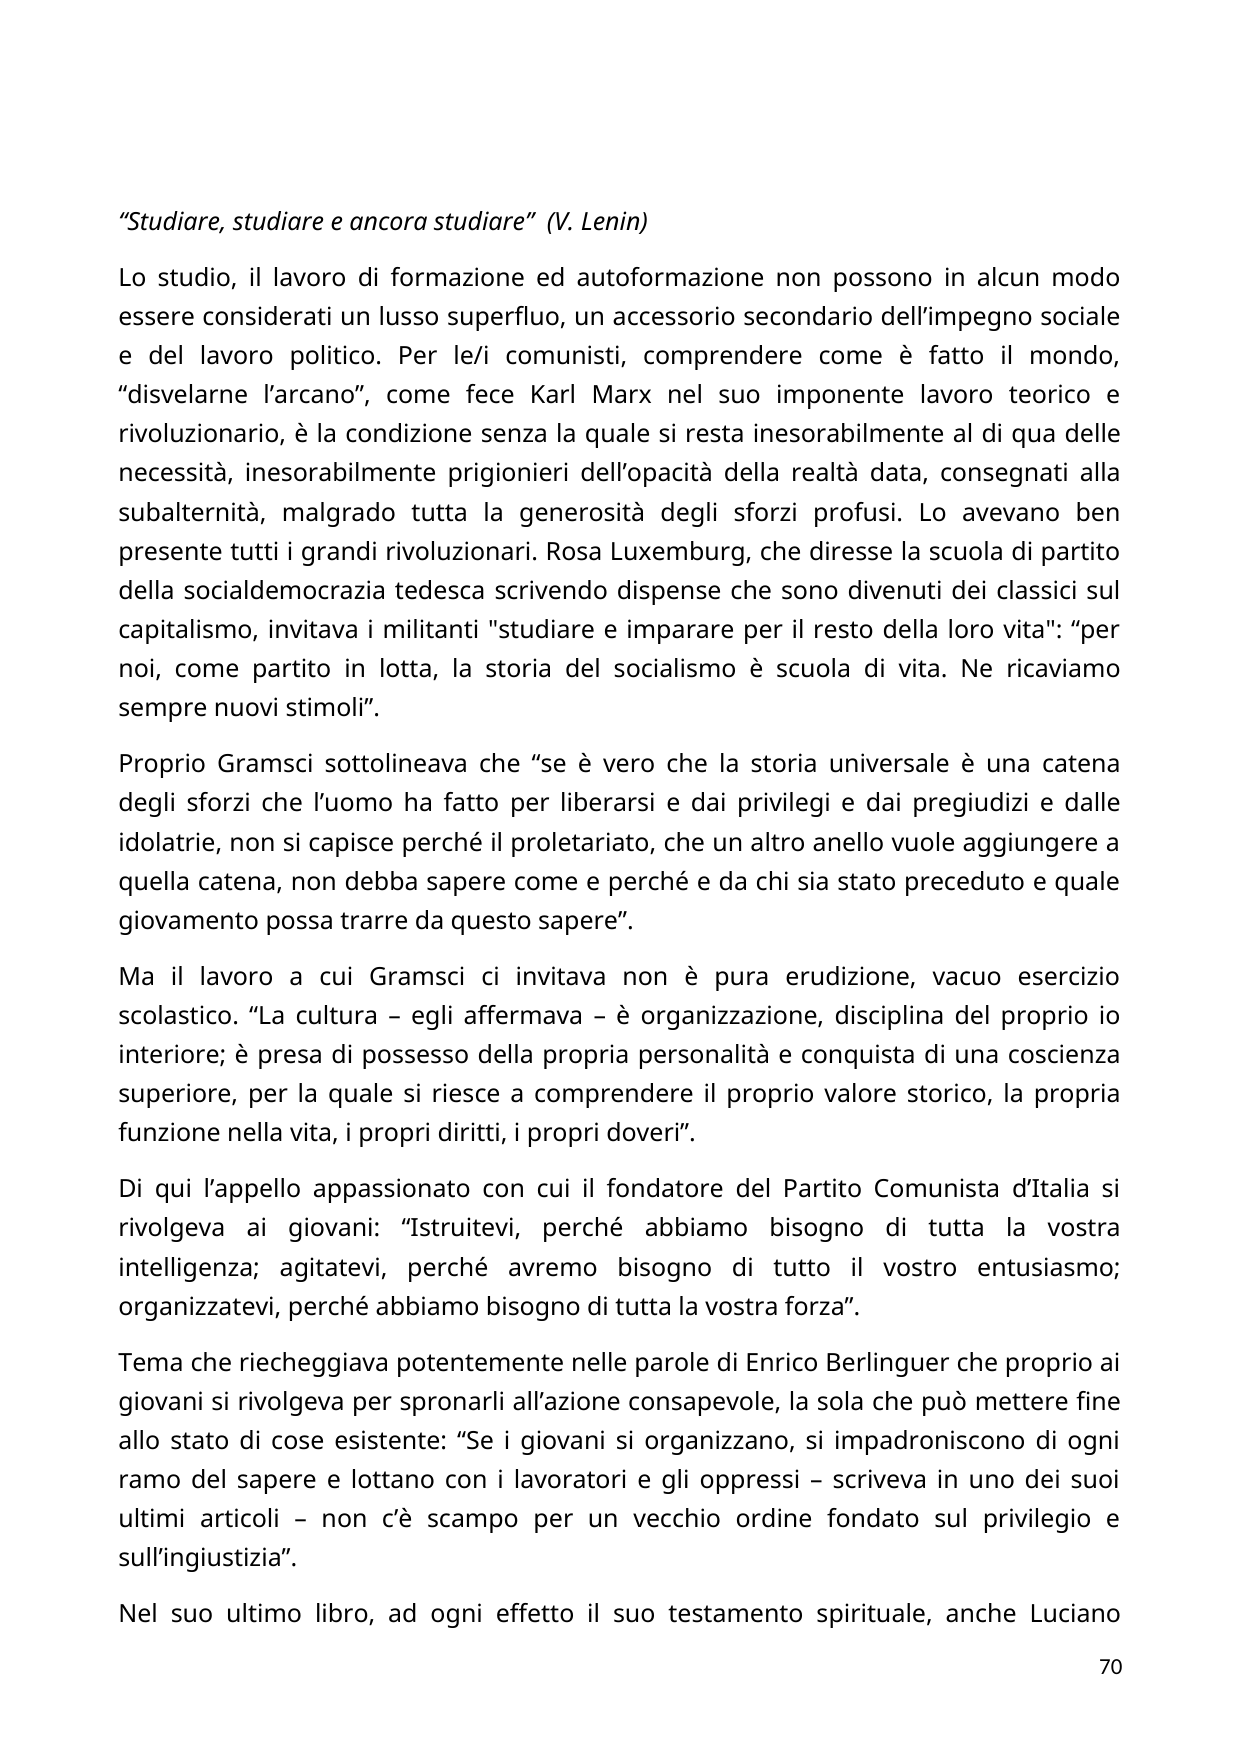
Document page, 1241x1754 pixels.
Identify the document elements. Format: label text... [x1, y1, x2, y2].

text Nel suo ultimo libro, ad ogni effetto il suo testamento spirituale, anche Luciano [118, 1596, 1122, 1630]
text “Studiare, studiare e ancora studiare” (V. Lenin) [118, 203, 1122, 237]
text Lo studio, il lavoro di formazione ed autoformazione non possono in alcun modo essere considerati un lusso superfluo, un accessorio secondario dell’impegno sociale e del lavoro politico. Per le/i comunisti, comprendere come è fatto il mondo, “disvelarne l’arcano”, come fece Karl Marx nel suo imponente lavoro teorico e rivoluzionario, è la condizione senza la quale si resta inesorabilmente al di qua delle necessità, inesorabilmente prigionieri dell’opacità della realtà data, consegnati alla subalternità, malgrado tutta la generosità degli sforzi profusi. Lo avevano ben presente tutti i grandi rivoluzionari. Rosa Luxemburg, che diresse la scuola di partito della socialdemocrazia tedesca scrivendo dispense che sono divenuti dei classici sul capitalismo, invitava i militanti "studiare e imparare per il resto della loro vita": “per noi, come partito in lotta, la storia del socialismo è scuola di vita. Ne ricaviamo sempre nuovi stimoli”. [118, 259, 1122, 724]
text Di qui l’appello appassionato con cui il fondatore del Partito Comunista d’Italia si rivolgeva ai giovani: “Istruitevi, perché abbiamo bisogno di tutta la vostra intelligenza; agitatevi, perché avremo bisogno di tutto il vostro entusiasmo; organizzatevi, perché abbiamo bisogno di tutta la vostra forza”. [118, 1171, 1122, 1322]
text Proprio Gramsci sottolineava che “se è vero che la storia universale è una catena degli sforzi che l’uomo ha fatto per liberarsi e dai privilegi e dai pregiudizi e dalle idolatrie, non si capisce perché il proletariato, che un altro anello vuole aggiungere a quella catena, non debba sapere come e perché e da chi sia stato preceduto e quale giovamento possa trarre da questo sapere”. [118, 746, 1122, 937]
text Ma il lavoro a cui Gramsci ci invitava non è pura erudizione, vacuo esercizio scolastico. “La cultura – egli affermava – è organizzazione, disciplina del proprio io interiore; è presa di possesso della propria personalità e conquista di una coscienza superiore, per la quale si riesce a comprendere il proprio valore storico, la propria funzione nella vita, i propri diritti, i propri doveri”. [118, 958, 1122, 1149]
text Tema che riecheggiava potentemente nelle parole di Enrico Berlinguer che proprio ai giovani si rivolgeva per spronarli all’azione consapevole, la sola che può mettere fine allo stato di cose esistente: “Se i giovani si organizzano, si impadroniscono di ogni ramo del sapere e lottano con i lavoratori e gli oppressi – scriveva in uno dei suoi ultimi articoli – non c’è scampo per un vecchio ordine fondato sul privilegio e sull’ingiustizia”. [118, 1344, 1122, 1574]
